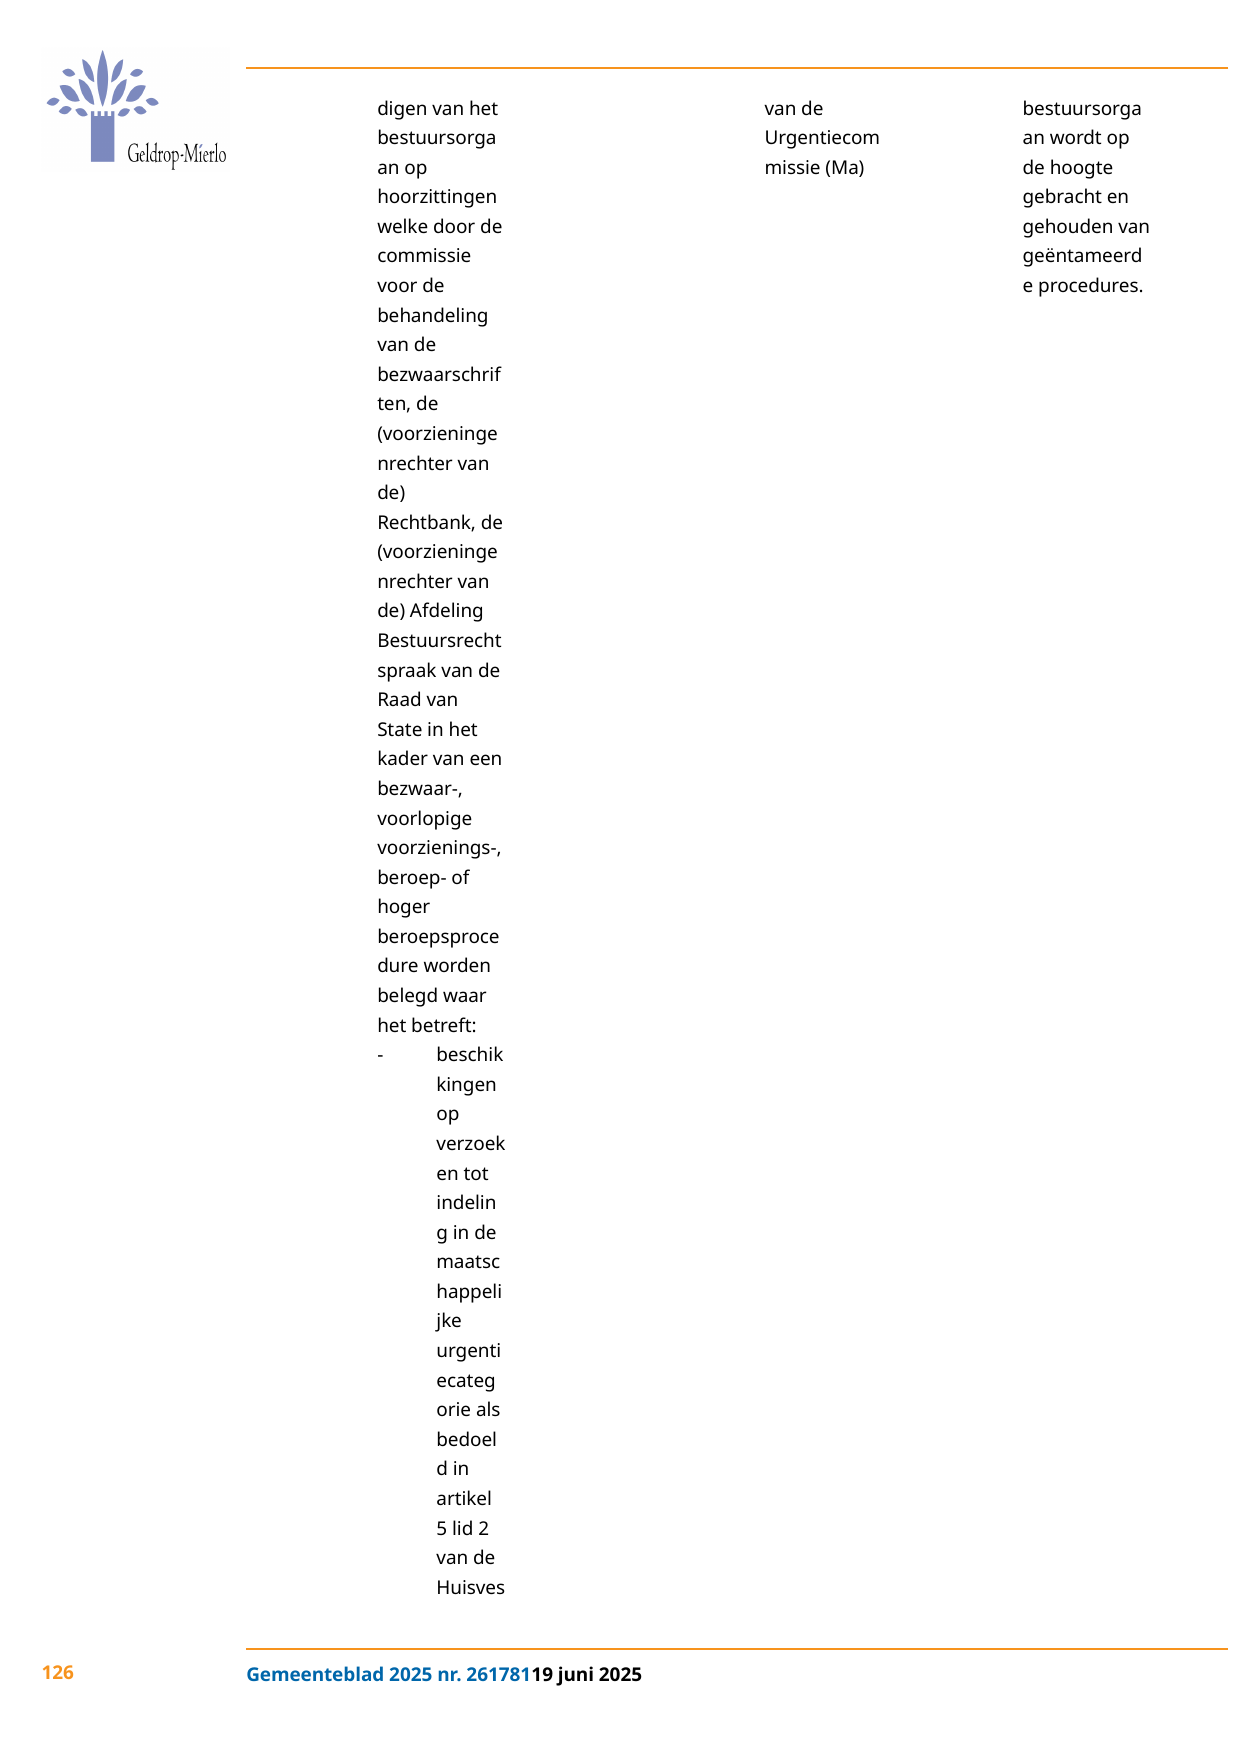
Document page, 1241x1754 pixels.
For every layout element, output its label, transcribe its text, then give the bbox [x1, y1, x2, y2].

table_cell [248, 95, 377, 1600]
table_cell van de Urgentiecommissie (Ma) [764, 95, 893, 1600]
table_cell bestuursorgaan wordt op de hoogte gebracht en gehouden van geëntameerde procedures. [1023, 95, 1152, 1600]
table_cell [894, 95, 1022, 1600]
table_cell [635, 95, 764, 1600]
table_cell digen van het bestuursorgaan op hoorzittingen welke door de commissie voor de behandeling van de bezwaarschriften, de (voorzieningenrechter van de) Rechtbank, de (voorzieningenrechter van de) Afdeling Bestuursrechtspraak van de Raad van State in het kader van een bezwaar-, voorlopige voorzienings-, beroep- of hoger beroepsprocedure worden belegd waar het betreft: beschikkingen op verzoeken tot indeling in de maatschappelijke urgentiecategorie als bedoeld in artikel 5 lid 2 van de Huisves [377, 95, 506, 1600]
table_cell -- [506, 95, 635, 1600]
picture [41, 47, 231, 172]
